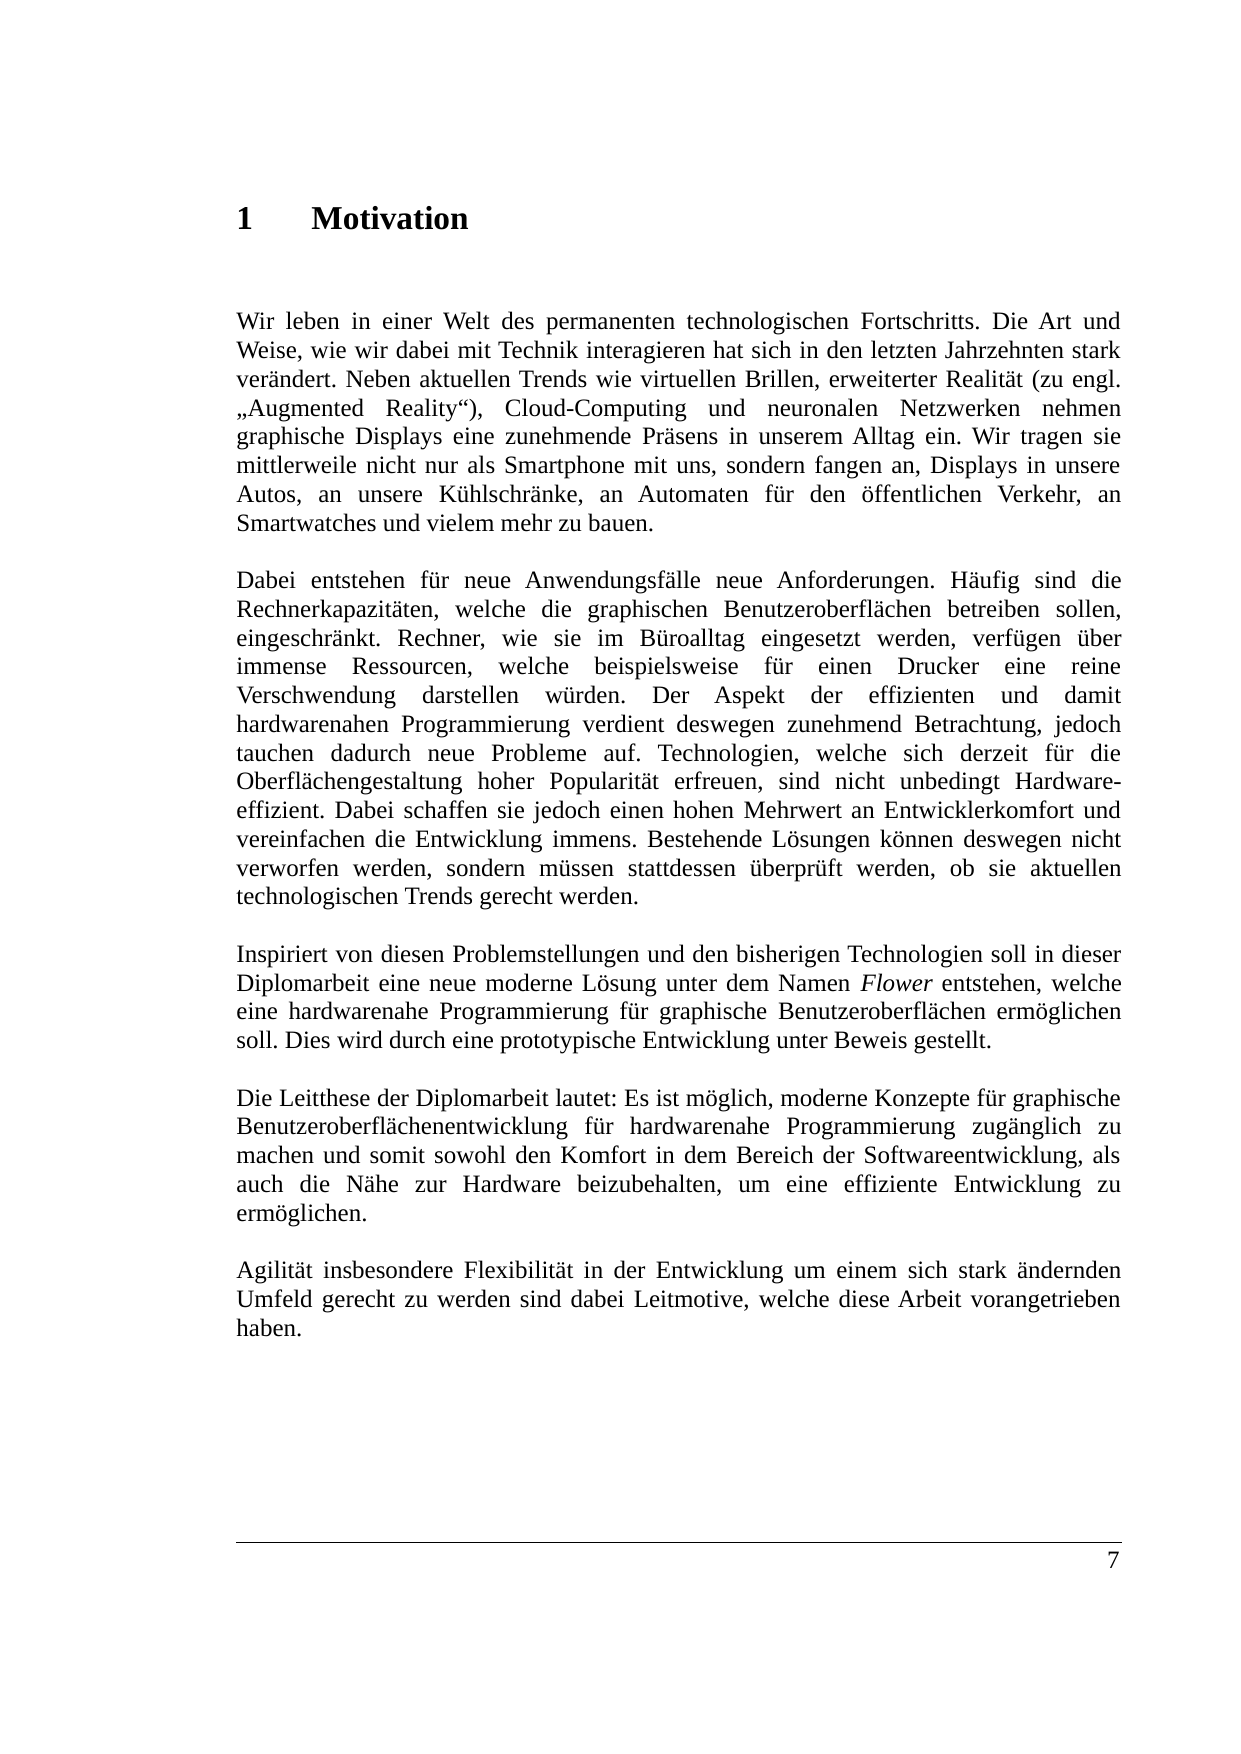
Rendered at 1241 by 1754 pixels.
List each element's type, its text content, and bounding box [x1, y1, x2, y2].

text Agilität insbesondere Flexibilität in der Entwicklung um einem sich stark ändernden Umfeld gerecht zu werden sind dabei Leitmotive, welche diese Arbeit vorangetrieben haben. [236, 1255, 1122, 1341]
subtitle Motivation [236, 198, 1122, 236]
text Inspiriert von diesen Problemstellungen und den bisherigen Technologien soll in dieser Diplomarbeit eine neue moderne Lösung unter dem Namen Flower entstehen, welche eine hardwarenahe Programmierung für graphische Benutzeroberflächen ermöglichen soll. Dies wird durch eine prototypische Entwicklung unter Beweis gestellt. [236, 939, 1122, 1054]
text Dabei entstehen für neue Anwendungsfälle neue Anforderungen. Häufig sind die Rechnerkapazitäten, welche die graphischen Benutzeroberflächen betreiben sollen, eingeschränkt. Rechner, wie sie im Büroalltag eingesetzt werden, verfügen über immense Ressourcen, welche beispielsweise für einen Drucker eine reine Verschwendung darstellen würden. Der Aspekt der effizienten und damit hardwarenahen Programmierung verdient deswegen zunehmend Betrachtung, jedoch tauchen dadurch neue Probleme auf. Technologien, welche sich derzeit für die Oberflächengestaltung hoher Popularität erfreuen, sind nicht unbedingt Hardware-effizient. Dabei schaffen sie jedoch einen hohen Mehrwert an Entwicklerkomfort und vereinfachen die Entwicklung immens. Bestehende Lösungen können deswegen nicht verworfen werden, sondern müssen stattdessen überprüft werden, ob sie aktuellen technologischen Trends gerecht werden. [236, 565, 1122, 910]
text Die Leitthese der Diplomarbeit lautet: Es ist möglich, moderne Konzepte für graphische Benutzeroberflächenentwicklung für hardwarenahe Programmierung zugänglich zu machen und somit sowohl den Komfort in dem Bereich der Softwareentwicklung, als auch die Nähe zur Hardware beizubehalten, um eine effiziente Entwicklung zu ermöglichen. [236, 1083, 1122, 1226]
text Wir leben in einer Welt des permanenten technologischen Fortschritts. Die Art und Weise, wie wir dabei mit Technik interagieren hat sich in den letzten Jahrzehnten stark verändert. Neben aktuellen Trends wie virtuellen Brillen, erweiterter Realität (zu engl. „Augmented Reality“), Cloud-Computing und neuronalen Netzwerken nehmen graphische Displays eine zunehmende Präsens in unserem Alltag ein. Wir tragen sie mittlerweile nicht nur als Smartphone mit uns, sondern fangen an, Displays in unsere Autos, an unsere Kühlschränke, an Automaten für den öffentlichen Verkehr, an Smartwatches und vielem mehr zu bauen. [236, 306, 1122, 536]
